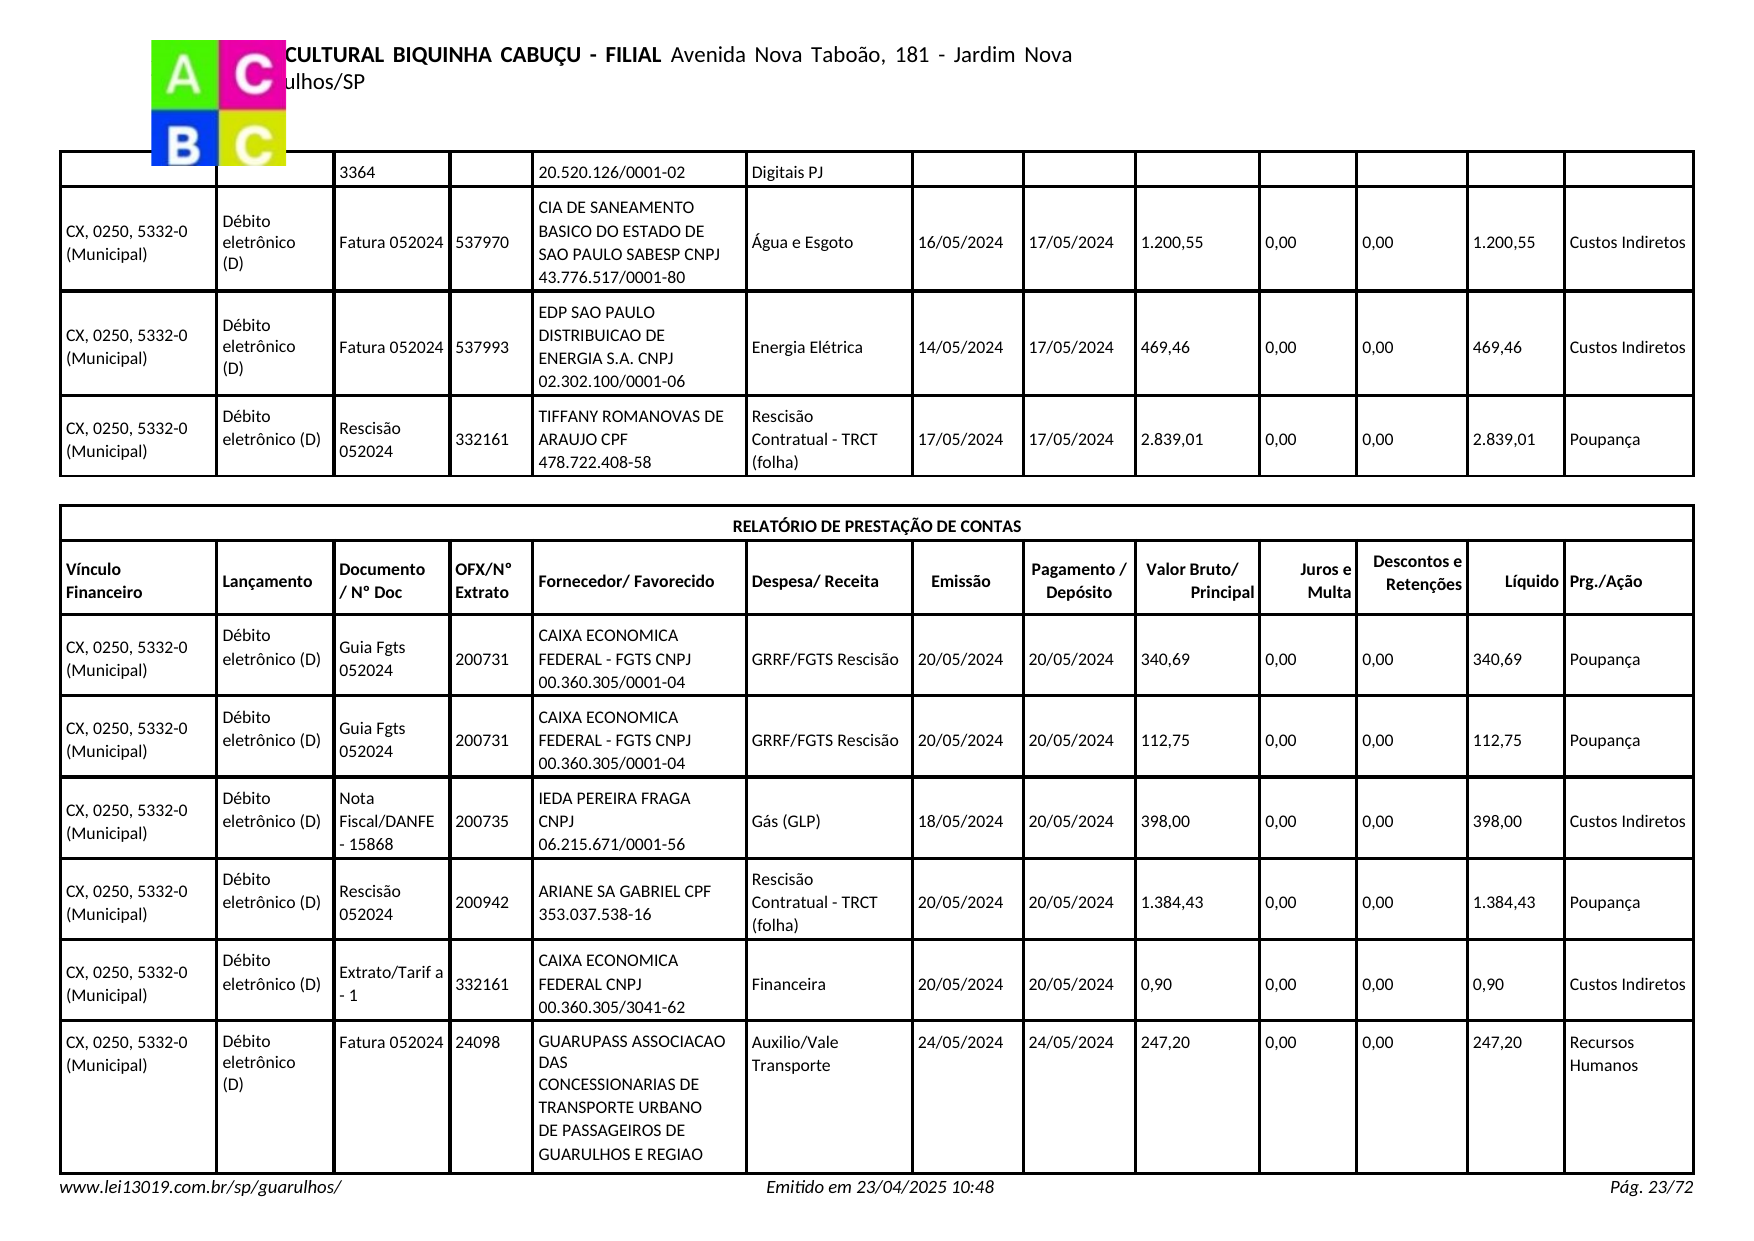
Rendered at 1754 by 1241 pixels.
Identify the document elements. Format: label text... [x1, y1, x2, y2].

table_cell 537970 [452, 188, 531, 289]
table_cell 0,00 [1358, 397, 1466, 475]
table_cell CX, 0250, 5332-0 (Municipal) [62, 697, 215, 775]
table_cell 200942 [452, 860, 531, 938]
table_cell 340,69 [1137, 616, 1258, 694]
table_cell Nota Fiscal/DANFE - 15868 [336, 779, 448, 857]
table_cell 3364 [336, 153, 448, 185]
table_cell 17/05/2024 [1025, 293, 1134, 394]
table_cell Débito eletrônico (D) [218, 779, 332, 857]
table_cell Débito eletrônico (D) [218, 1022, 332, 1172]
table_cell Guia Fgts 052024 [336, 697, 448, 775]
table_cell CAIXA ECONOMICA FEDERAL - FGTS CNPJ 00.360.305/0001-04 [534, 616, 745, 694]
table_cell [218, 153, 332, 185]
table_cell 1.384,43 [1469, 860, 1563, 938]
table_cell 469,46 [1137, 293, 1258, 394]
table_cell Custos Indiretos [1566, 941, 1692, 1019]
table_cell Documento / Nº Doc [336, 542, 448, 613]
table_cell 24/05/2024 [914, 1022, 1022, 1172]
table_cell [1137, 153, 1258, 185]
table_cell 20/05/2024 [914, 860, 1022, 938]
table_cell 112,75 [1137, 697, 1258, 775]
table_cell 200735 [452, 779, 531, 857]
table_header RELATÓRIO DE PRESTAÇÃO DE CONTAS [62, 507, 1692, 539]
table_cell 340,69 [1469, 616, 1563, 694]
table_cell GRRF/FGTS Rescisão [748, 697, 911, 775]
table_cell CX, 0250, 5332-0 (Municipal) [62, 293, 215, 394]
table_cell [62, 153, 215, 185]
table_cell Débito eletrônico (D) [218, 397, 332, 475]
table_cell [1358, 153, 1466, 185]
table_cell ARIANE SA GABRIEL CPF 353.037.538-16 [534, 860, 745, 938]
table_cell 20/05/2024 [1025, 860, 1134, 938]
table_cell [1566, 153, 1692, 185]
table_cell 0,00 [1261, 188, 1355, 289]
table_cell GRRF/FGTS Rescisão [748, 616, 911, 694]
table_cell Fatura 052024 [336, 188, 448, 289]
table_cell 0,00 [1358, 779, 1466, 857]
table_cell [1469, 153, 1563, 185]
table_cell Digitais PJ [748, 153, 911, 185]
table_cell 17/05/2024 [1025, 397, 1134, 475]
table_cell EDP SAO PAULO DISTRIBUICAO DE ENERGIA S.A. CNPJ 02.302.100/0001-06 [534, 293, 745, 394]
table_cell 24/05/2024 [1025, 1022, 1134, 1172]
table_cell Débito eletrônico (D) [218, 697, 332, 775]
table_cell Poupança [1566, 616, 1692, 694]
table_cell CX, 0250, 5332-0 (Municipal) [62, 188, 215, 289]
table_cell [1025, 153, 1134, 185]
table_cell 17/05/2024 [1025, 188, 1134, 289]
table_cell 18/05/2024 [914, 779, 1022, 857]
table_cell 398,00 [1469, 779, 1563, 857]
table_cell CAIXA ECONOMICA FEDERAL CNPJ 00.360.305/3041-62 [534, 941, 745, 1019]
table_cell 24098 [452, 1022, 531, 1172]
table_cell Custos Indiretos [1566, 293, 1692, 394]
table_cell 16/05/2024 [914, 188, 1022, 289]
table_cell Emissão [914, 542, 1022, 613]
table_cell Custos Indiretos [1566, 188, 1692, 289]
table_cell GUARUPASS ASSOCIACAO DAS CONCESSIONARIAS DE TRANSPORTE URBANO DE PASSAGEIROS DE GUARULHOS E REGIAO [534, 1022, 745, 1172]
table_cell CX, 0250, 5332-0 (Municipal) [62, 616, 215, 694]
table_cell 0,00 [1358, 188, 1466, 289]
table_cell CX, 0250, 5332-0 (Municipal) [62, 860, 215, 938]
table_cell Descontos e Retenções [1358, 542, 1466, 613]
table_cell OFX/Nº Extrato [452, 542, 531, 613]
table_cell CX, 0250, 5332-0 (Municipal) [62, 1022, 215, 1172]
table_cell [452, 153, 531, 185]
table_cell 0,00 [1261, 941, 1355, 1019]
table_cell 2.839,01 [1469, 397, 1563, 475]
table_cell 200731 [452, 697, 531, 775]
table_cell 20/05/2024 [1025, 616, 1134, 694]
table_cell Vínculo Financeiro [62, 542, 215, 613]
table_cell 0,00 [1358, 293, 1466, 394]
table_cell 0,00 [1358, 697, 1466, 775]
table_cell 20/05/2024 [1025, 697, 1134, 775]
table_cell 332161 [452, 397, 531, 475]
table_cell 0,00 [1261, 293, 1355, 394]
table_cell Financeira [748, 941, 911, 1019]
table_cell 2.839,01 [1137, 397, 1258, 475]
table_cell Débito eletrônico (D) [218, 188, 332, 289]
table_cell Débito eletrônico (D) [218, 293, 332, 394]
table_cell Gás (GLP) [748, 779, 911, 857]
table_cell Poupança [1566, 860, 1692, 938]
table_cell [1261, 153, 1355, 185]
table_cell Débito eletrônico (D) [218, 941, 332, 1019]
table_cell 0,00 [1261, 779, 1355, 857]
table_cell Prg./Ação [1566, 542, 1692, 613]
table_cell 398,00 [1137, 779, 1258, 857]
table_cell 0,00 [1261, 697, 1355, 775]
table_cell 537993 [452, 293, 531, 394]
table_cell 332161 [452, 941, 531, 1019]
table_cell 0,00 [1261, 1022, 1355, 1172]
table_cell 0,90 [1137, 941, 1258, 1019]
table_cell CX, 0250, 5332-0 (Municipal) [62, 941, 215, 1019]
table_cell Débito eletrônico (D) [218, 616, 332, 694]
table_cell CX, 0250, 5332-0 (Municipal) [62, 397, 215, 475]
table_cell 0,00 [1261, 860, 1355, 938]
table_cell Fatura 052024 [336, 1022, 448, 1172]
table_cell Custos Indiretos [1566, 779, 1692, 857]
table_cell Extrato/Tarif a - 1 [336, 941, 448, 1019]
table_cell [914, 153, 1022, 185]
table_cell Rescisão 052024 [336, 397, 448, 475]
table_cell Guia Fgts 052024 [336, 616, 448, 694]
table_cell IEDA PEREIRA FRAGA CNPJ 06.215.671/0001-56 [534, 779, 745, 857]
table_cell Poupança [1566, 697, 1692, 775]
table_cell Auxilio/Vale Transporte [748, 1022, 911, 1172]
table_cell 112,75 [1469, 697, 1563, 775]
table_cell CAIXA ECONOMICA FEDERAL - FGTS CNPJ 00.360.305/0001-04 [534, 697, 745, 775]
table_cell TIFFANY ROMANOVAS DE ARAUJO CPF 478.722.408-58 [534, 397, 745, 475]
table_cell 20/05/2024 [914, 616, 1022, 694]
table_cell 0,00 [1261, 397, 1355, 475]
table_cell 247,20 [1469, 1022, 1563, 1172]
table_cell Poupança [1566, 397, 1692, 475]
table_cell 0,00 [1358, 1022, 1466, 1172]
table_cell Débito eletrônico (D) [218, 860, 332, 938]
table_cell 1.200,55 [1137, 188, 1258, 289]
table_cell Rescisão Contratual - TRCT (folha) [748, 860, 911, 938]
table_cell 20.520.126/0001-02 [534, 153, 745, 185]
table_cell Valor Bruto/ Principal [1137, 542, 1258, 613]
table_cell 247,20 [1137, 1022, 1258, 1172]
table_cell Lançamento [218, 542, 332, 613]
table_cell Pagamento / Depósito [1025, 542, 1134, 613]
table_cell Fatura 052024 [336, 293, 448, 394]
table_cell Energia Elétrica [748, 293, 911, 394]
table_cell 20/05/2024 [1025, 779, 1134, 857]
table_cell 0,00 [1358, 860, 1466, 938]
table_cell 200731 [452, 616, 531, 694]
table_cell Rescisão 052024 [336, 860, 448, 938]
table_cell Água e Esgoto [748, 188, 911, 289]
table_cell 0,00 [1261, 616, 1355, 694]
table_cell 0,90 [1469, 941, 1563, 1019]
table_cell 1.384,43 [1137, 860, 1258, 938]
table_cell 0,00 [1358, 616, 1466, 694]
table_cell 20/05/2024 [914, 697, 1022, 775]
table_cell Rescisão Contratual - TRCT (folha) [748, 397, 911, 475]
table_cell 1.200,55 [1469, 188, 1563, 289]
table_cell Líquido [1469, 542, 1563, 613]
table_cell 17/05/2024 [914, 397, 1022, 475]
table_cell 20/05/2024 [1025, 941, 1134, 1019]
table_cell Recursos Humanos [1566, 1022, 1692, 1172]
table_cell 469,46 [1469, 293, 1563, 394]
table_cell Despesa/ Receita [748, 542, 911, 613]
table_cell 20/05/2024 [914, 941, 1022, 1019]
table_cell CX, 0250, 5332-0 (Municipal) [62, 779, 215, 857]
table_cell 14/05/2024 [914, 293, 1022, 394]
table_cell Juros e Multa [1261, 542, 1355, 613]
table_cell Fornecedor/ Favorecido [534, 542, 745, 613]
table_cell CIA DE SANEAMENTO BASICO DO ESTADO DE SAO PAULO SABESP CNPJ 43.776.517/0001-80 [534, 188, 745, 289]
table_cell 0,00 [1358, 941, 1466, 1019]
